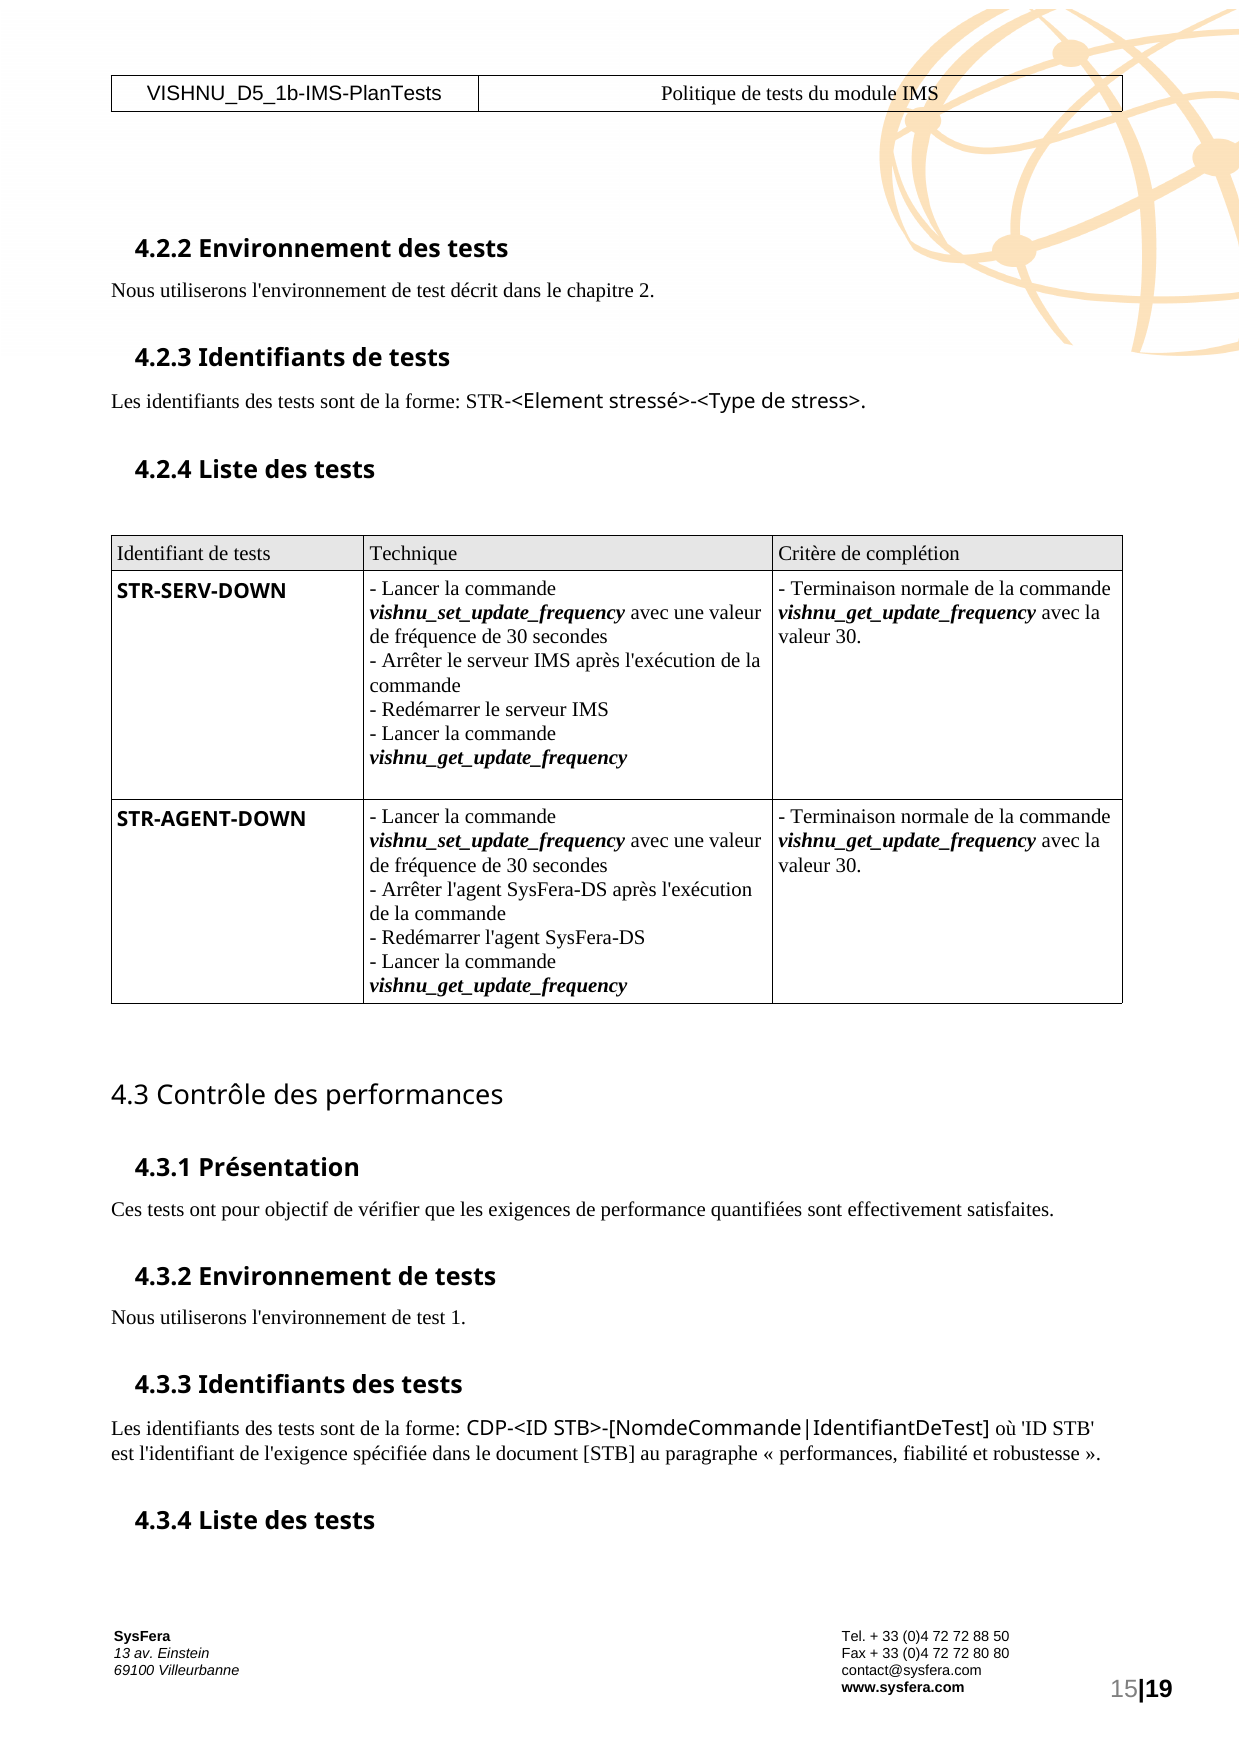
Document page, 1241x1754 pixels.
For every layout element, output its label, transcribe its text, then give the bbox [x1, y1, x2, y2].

table_header Critère de complétion [773, 536, 1122, 570]
picture [1, 9, 1239, 356]
subtitle Liste des tests [134, 452, 1122, 486]
subtitle Contrôle des performances [111, 1076, 1122, 1113]
table_header Identifiant de tests [112, 536, 363, 570]
table_header Technique [364, 536, 772, 570]
table_cell - Lancer la commande vishnu_set_update_frequency avec une valeur de fréquence de 30 secondes - Arrêter le serveur IMS après l'exécution de la commande - Redémarrer le serveur IMS - Lancer la commande vishnu_get_update_frequency [364, 571, 772, 798]
subtitle Présentation [134, 1150, 1122, 1184]
table_cell STR-AGENT-DOWN [112, 800, 363, 1003]
table_cell - Terminaison normale de la commande vishnu_get_update_frequency avec la valeur 30. [773, 571, 1122, 798]
subtitle Identifiants de tests [134, 357, 1122, 373]
subtitle Liste des tests [134, 1503, 1122, 1537]
subtitle Identifiants des tests [134, 1366, 1122, 1400]
subtitle Environnement de tests [134, 1258, 1122, 1292]
text Ces tests ont pour objectif de vérifier que les exigences de performance quantifiées sont effectivement satisfaites. [111, 1197, 1122, 1221]
table_cell - Terminaison normale de la commande vishnu_get_update_frequency avec la valeur 30. [773, 800, 1122, 1003]
table_cell - Lancer la commande vishnu_set_update_frequency avec une valeur de fréquence de 30 secondes - Arrêter l'agent SysFera-DS après l'exécution de la commande - Redémarrer l'agent SysFera-DS - Lancer la commande vishnu_get_update_frequency [364, 800, 772, 1003]
text Les identifiants des tests sont de la forme: STR-<Element stressé>-<Type de stress>. [111, 386, 1122, 414]
text Les identifiants des tests sont de la forme: CDP-<ID STB>-[NomdeCommande|IdentifiantDeTest] où 'ID STB' est l'identifiant de l'exigence spécifiée dans le document [STB] au paragraphe « performances, fiabilité et robustesse ». [111, 1413, 1122, 1465]
table_cell STR-SERV-DOWN [112, 571, 363, 798]
text Nous utiliserons l'environnement de test 1. [111, 1305, 1122, 1329]
